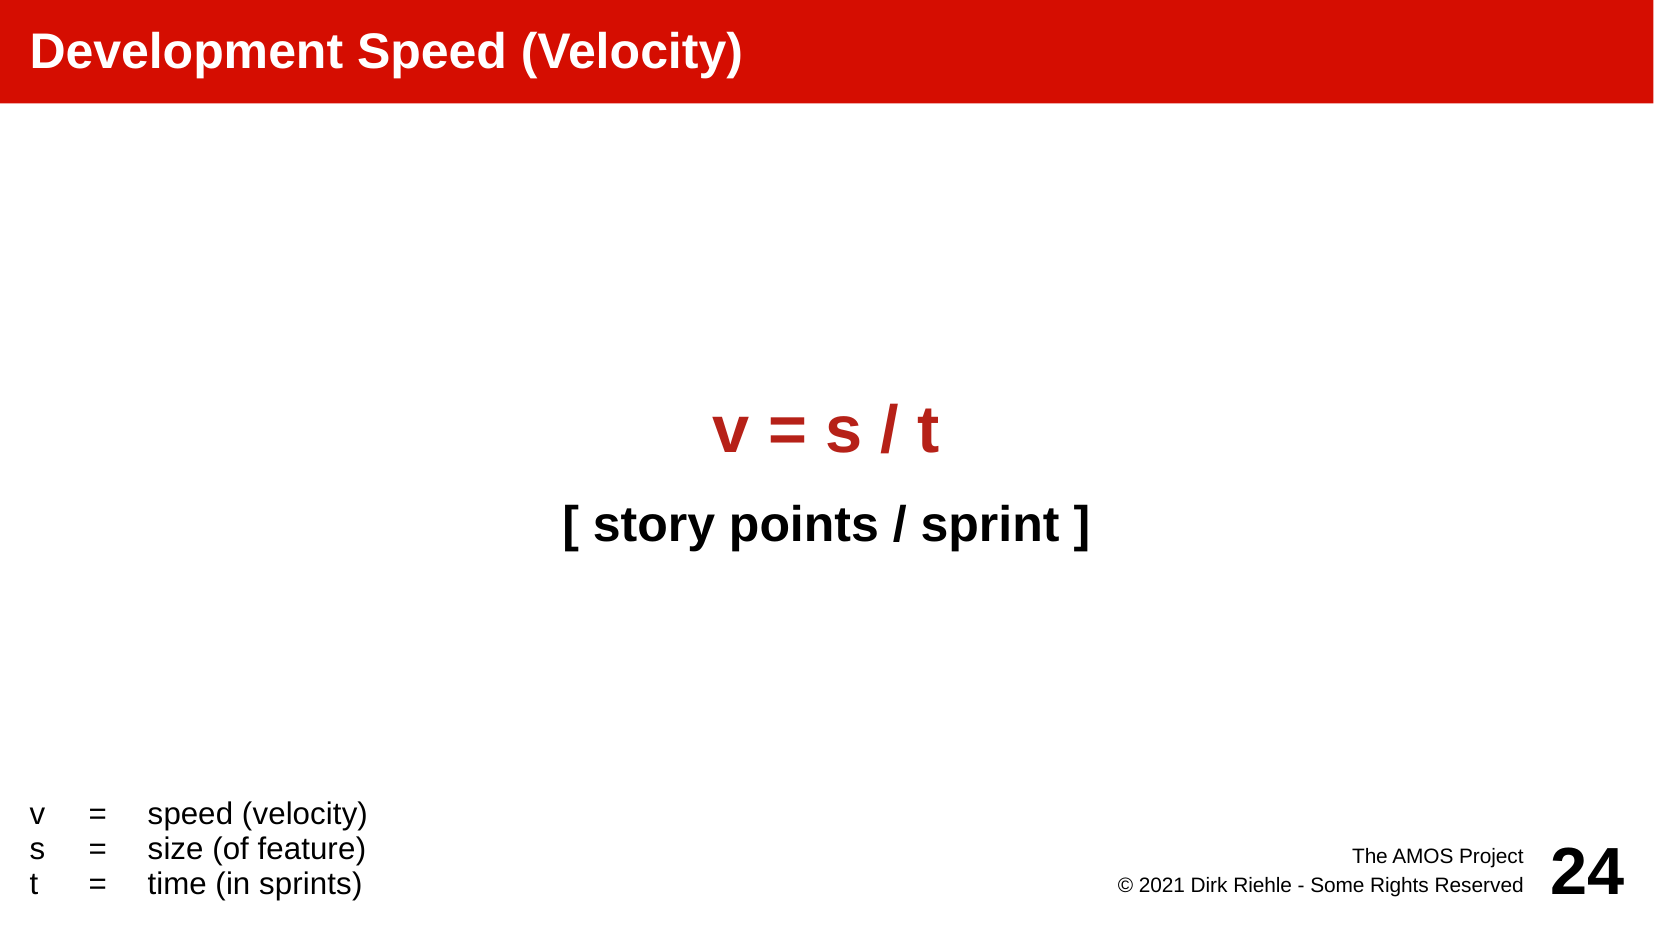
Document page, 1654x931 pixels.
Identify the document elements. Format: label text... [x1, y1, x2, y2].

text_box v = speed (velocity) s = size (of feature) t = time (in sprints) [0, 693, 709, 931]
subtitle v = s / t [ story points / sprint ] [29, 132, 1625, 813]
title Development Speed (Velocity) [0, 0, 1654, 104]
